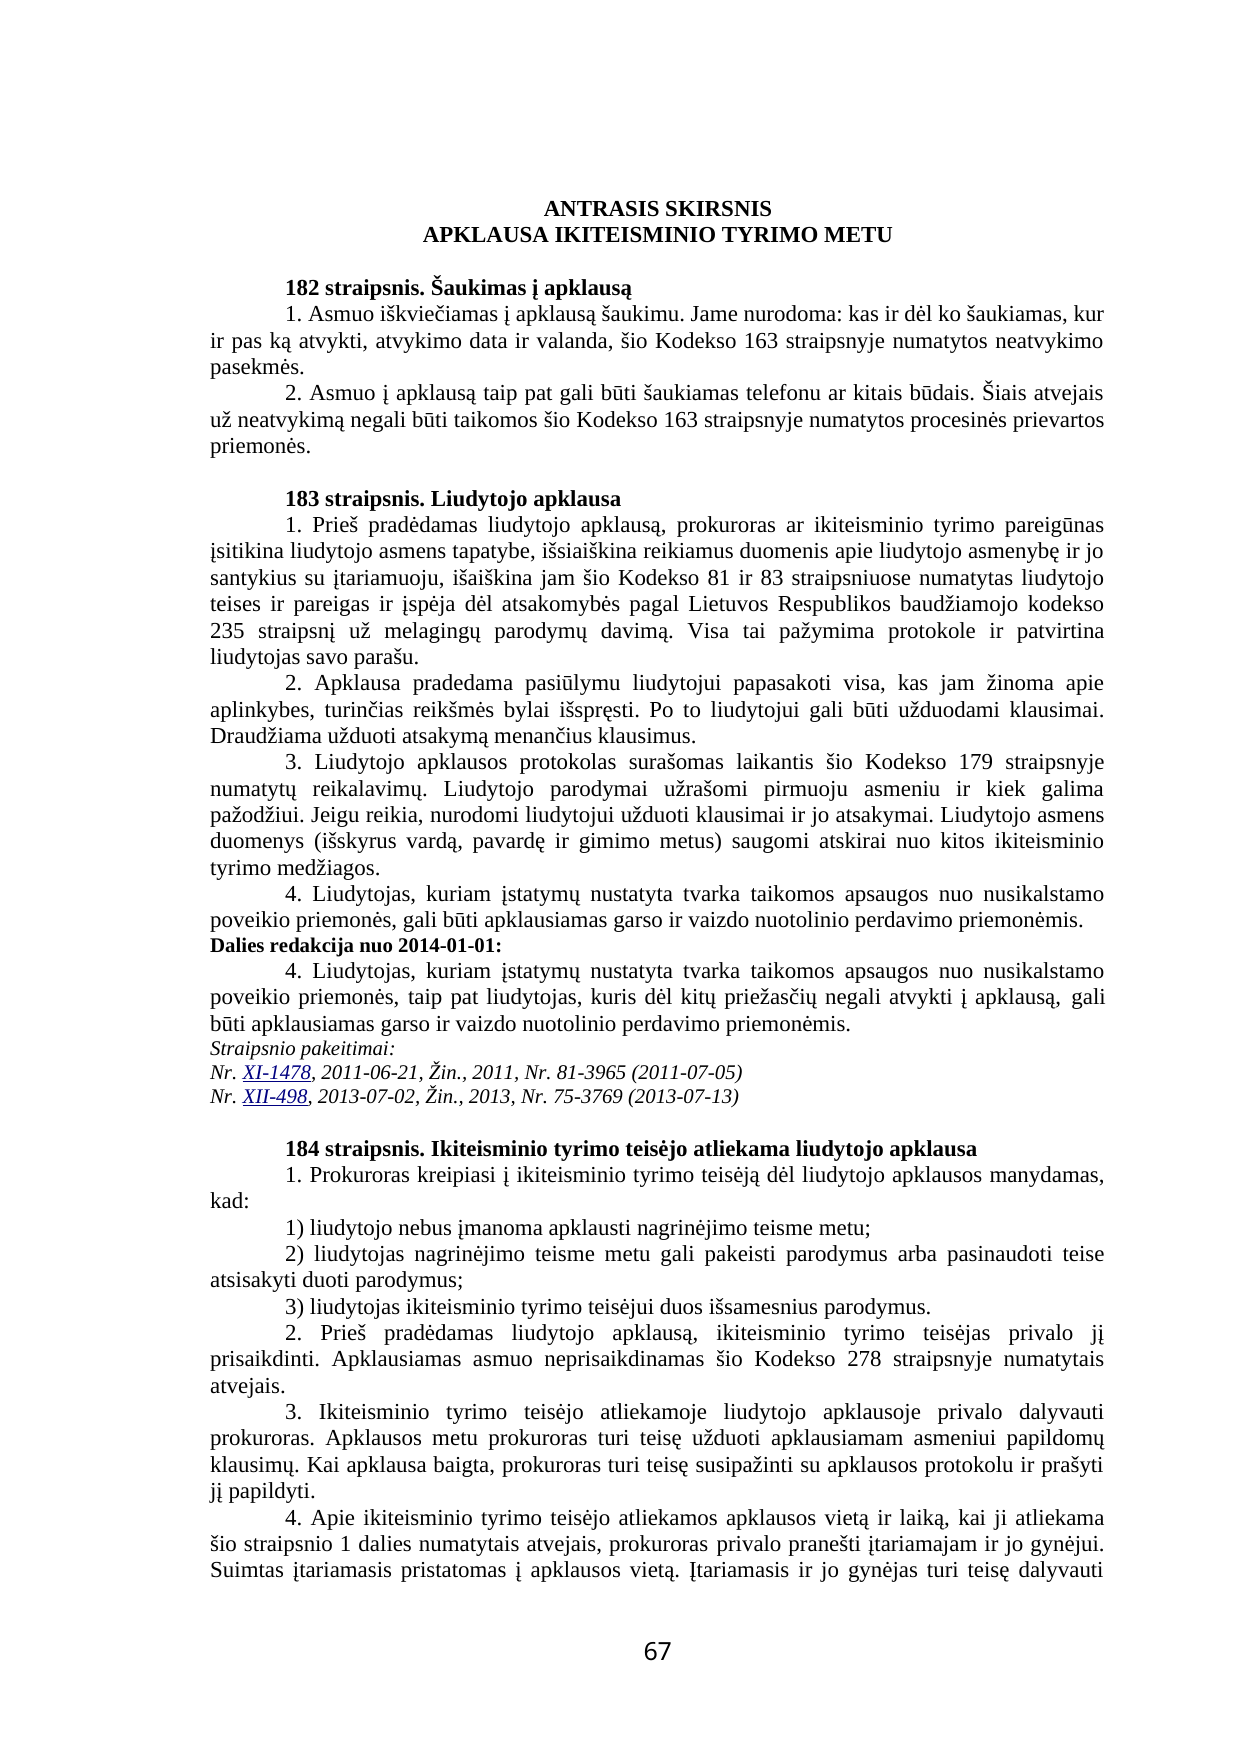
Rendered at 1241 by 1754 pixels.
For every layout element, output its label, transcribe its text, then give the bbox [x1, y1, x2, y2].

subtitle ANTRASIS SKIRSNIS [210, 195, 1106, 221]
text 3) liudytojas ikiteisminio tyrimo teisėjui duos išsamesnius parodymus. [210, 1293, 1106, 1319]
text 183 straipsnis. Liudytojo apklausa [210, 485, 1106, 511]
text 182 straipsnis. Šaukimas į apklausą [210, 274, 1106, 300]
text 2. Prieš pradėdamas liudytojo apklausą, ikiteisminio tyrimo teisėjas privalo jį prisaikdinti. Apklausiamas asmuo neprisaikdinamas šio Kodekso 278 straipsnyje numatytais atvejais. [210, 1319, 1106, 1398]
text Straipsnio pakeitimai: [210, 1036, 1106, 1060]
text Dalies redakcija nuo 2014-01-01: [210, 933, 1106, 957]
text 4. Liudytojas, kuriam įstatymų nustatyta tvarka taikomos apsaugos nuo nusikalstamo poveikio priemonės, gali būti apklausiamas garso ir vaizdo nuotolinio perdavimo priemonėmis. [210, 880, 1106, 933]
text 4. Apie ikiteisminio tyrimo teisėjo atliekamos apklausos vietą ir laiką, kai ji atliekama šio straipsnio 1 dalies numatytais atvejais, prokuroras privalo pranešti įtariamajam ir jo gynėjui. Suimtas įtariamasis pristatomas į apklausos vietą. Įtariamasis ir jo gynėjas turi teisę dalyvauti [210, 1503, 1106, 1583]
text 1) liudytojo nebus įmanoma apklausti nagrinėjimo teisme metu; [210, 1214, 1106, 1240]
text 3. Liudytojo apklausos protokolas surašomas laikantis šio Kodekso 179 straipsnyje numatytų reikalavimų. Liudytojo parodymai užrašomi pirmuoju asmeniu ir kiek galima pažodžiui. Jeigu reikia, nurodomi liudytojui užduoti klausimai ir jo atsakymai. Liudytojo asmens duomenys (išskyrus vardą, pavardę ir gimimo metus) saugomi atskirai nuo kitos ikiteisminio tyrimo medžiagos. [210, 748, 1106, 880]
text 4. Liudytojas, kuriam įstatymų nustatyta tvarka taikomos apsaugos nuo nusikalstamo poveikio priemonės, taip pat liudytojas, kuris dėl kitų priežasčių negali atvykti į apklausą, gali būti apklausiamas garso ir vaizdo nuotolinio perdavimo priemonėmis. [210, 957, 1106, 1036]
text 2) liudytojas nagrinėjimo teisme metu gali pakeisti parodymus arba pasinaudoti teise atsisakyti duoti parodymus; [210, 1240, 1106, 1293]
text 184 straipsnis. Ikiteisminio tyrimo teisėjo atliekama liudytojo apklausa [210, 1134, 1106, 1161]
text 1. Prieš pradėdamas liudytojo apklausą, prokuroras ar ikiteisminio tyrimo pareigūnas įsitikina liudytojo asmens tapatybe, išsiaiškina reikiamus duomenis apie liudytojo asmenybę ir jo santykius su įtariamuoju, išaiškina jam šio Kodekso 81 ir 83 straipsniuose numatytas liudytojo teises ir pareigas ir įspėja dėl atsakomybės pagal Lietuvos Respublikos baudžiamojo kodekso 235 straipsnį už melagingų parodymų davimą. Visa tai pažymima protokole ir patvirtina liudytojas savo parašu. [210, 511, 1106, 669]
text 1. Asmuo iškviečiamas į apklausą šaukimu. Jame nurodoma: kas ir dėl ko šaukiamas, kur ir pas ką atvykti, atvykimo data ir valanda, šio Kodekso 163 straipsnyje numatytos neatvykimo pasekmės. [210, 300, 1106, 379]
text 1. Prokuroras kreipiasi į ikiteisminio tyrimo teisėją dėl liudytojo apklausos manydamas, kad: [210, 1161, 1106, 1214]
text Nr. XII-498, 2013-07-02, Žin., 2013, Nr. 75-3769 (2013-07-13) [210, 1084, 1106, 1108]
text Apklausa ikiteisminio tyrimo metu [210, 221, 1106, 248]
text Nr. XI-1478, 2011-06-21, Žin., 2011, Nr. 81-3965 (2011-07-05) [210, 1060, 1106, 1084]
text 3. Ikiteisminio tyrimo teisėjo atliekamoje liudytojo apklausoje privalo dalyvauti prokuroras. Apklausos metu prokuroras turi teisę užduoti apklausiamam asmeniui papildomų klausimų. Kai apklausa baigta, prokuroras turi teisę susipažinti su apklausos protokolu ir prašyti jį papildyti. [210, 1398, 1106, 1503]
text 2. Asmuo į apklausą taip pat gali būti šaukiamas telefonu ar kitais būdais. Šiais atvejais už neatvykimą negali būti taikomos šio Kodekso 163 straipsnyje numatytos procesinės prievartos priemonės. [210, 379, 1106, 458]
text 2. Apklausa pradedama pasiūlymu liudytojui papasakoti visa, kas jam žinoma apie aplinkybes, turinčias reikšmės bylai išspręsti. Po to liudytojui gali būti užduodami klausimai. Draudžiama užduoti atsakymą menančius klausimus. [210, 669, 1106, 748]
